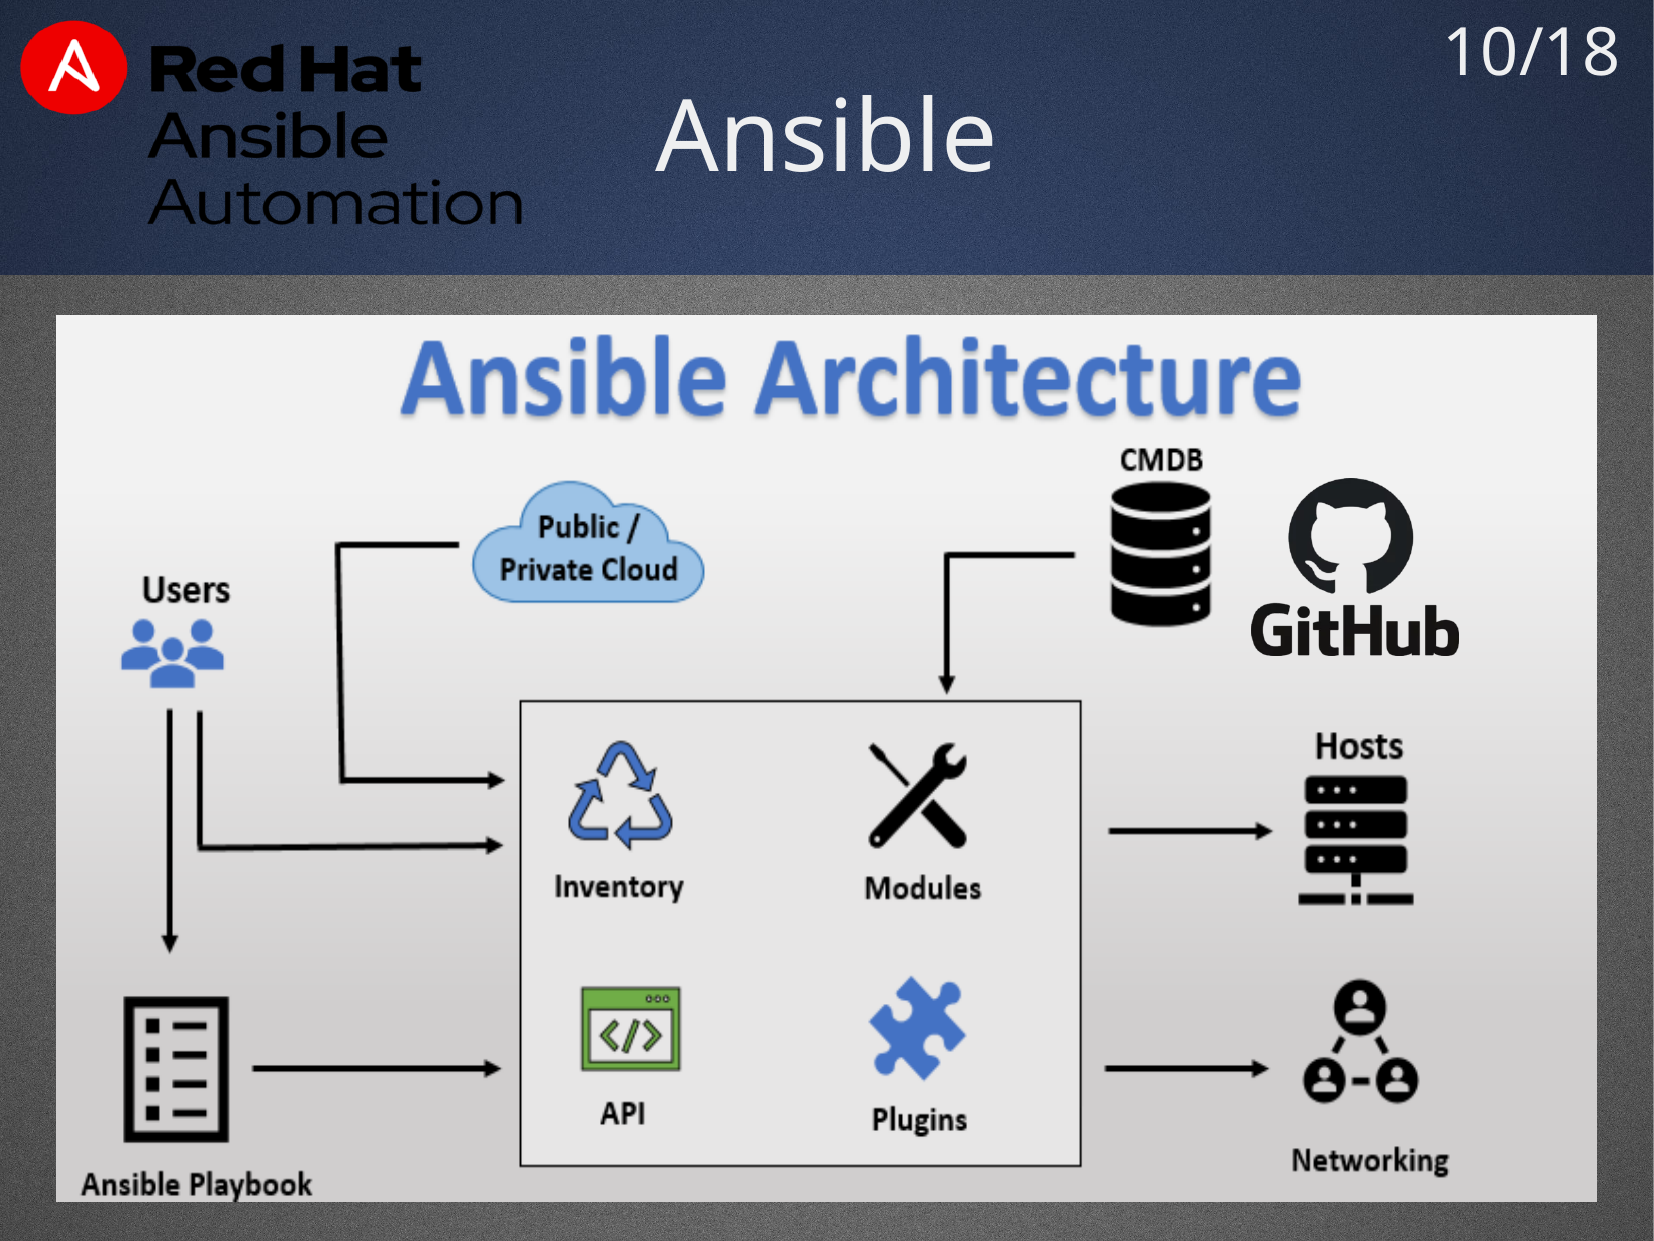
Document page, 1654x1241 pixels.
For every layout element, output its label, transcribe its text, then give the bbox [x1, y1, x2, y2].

title Ansible [532, 29, 1565, 237]
picture [0, 0, 1654, 1241]
list 10/18 [1371, 4, 1652, 83]
